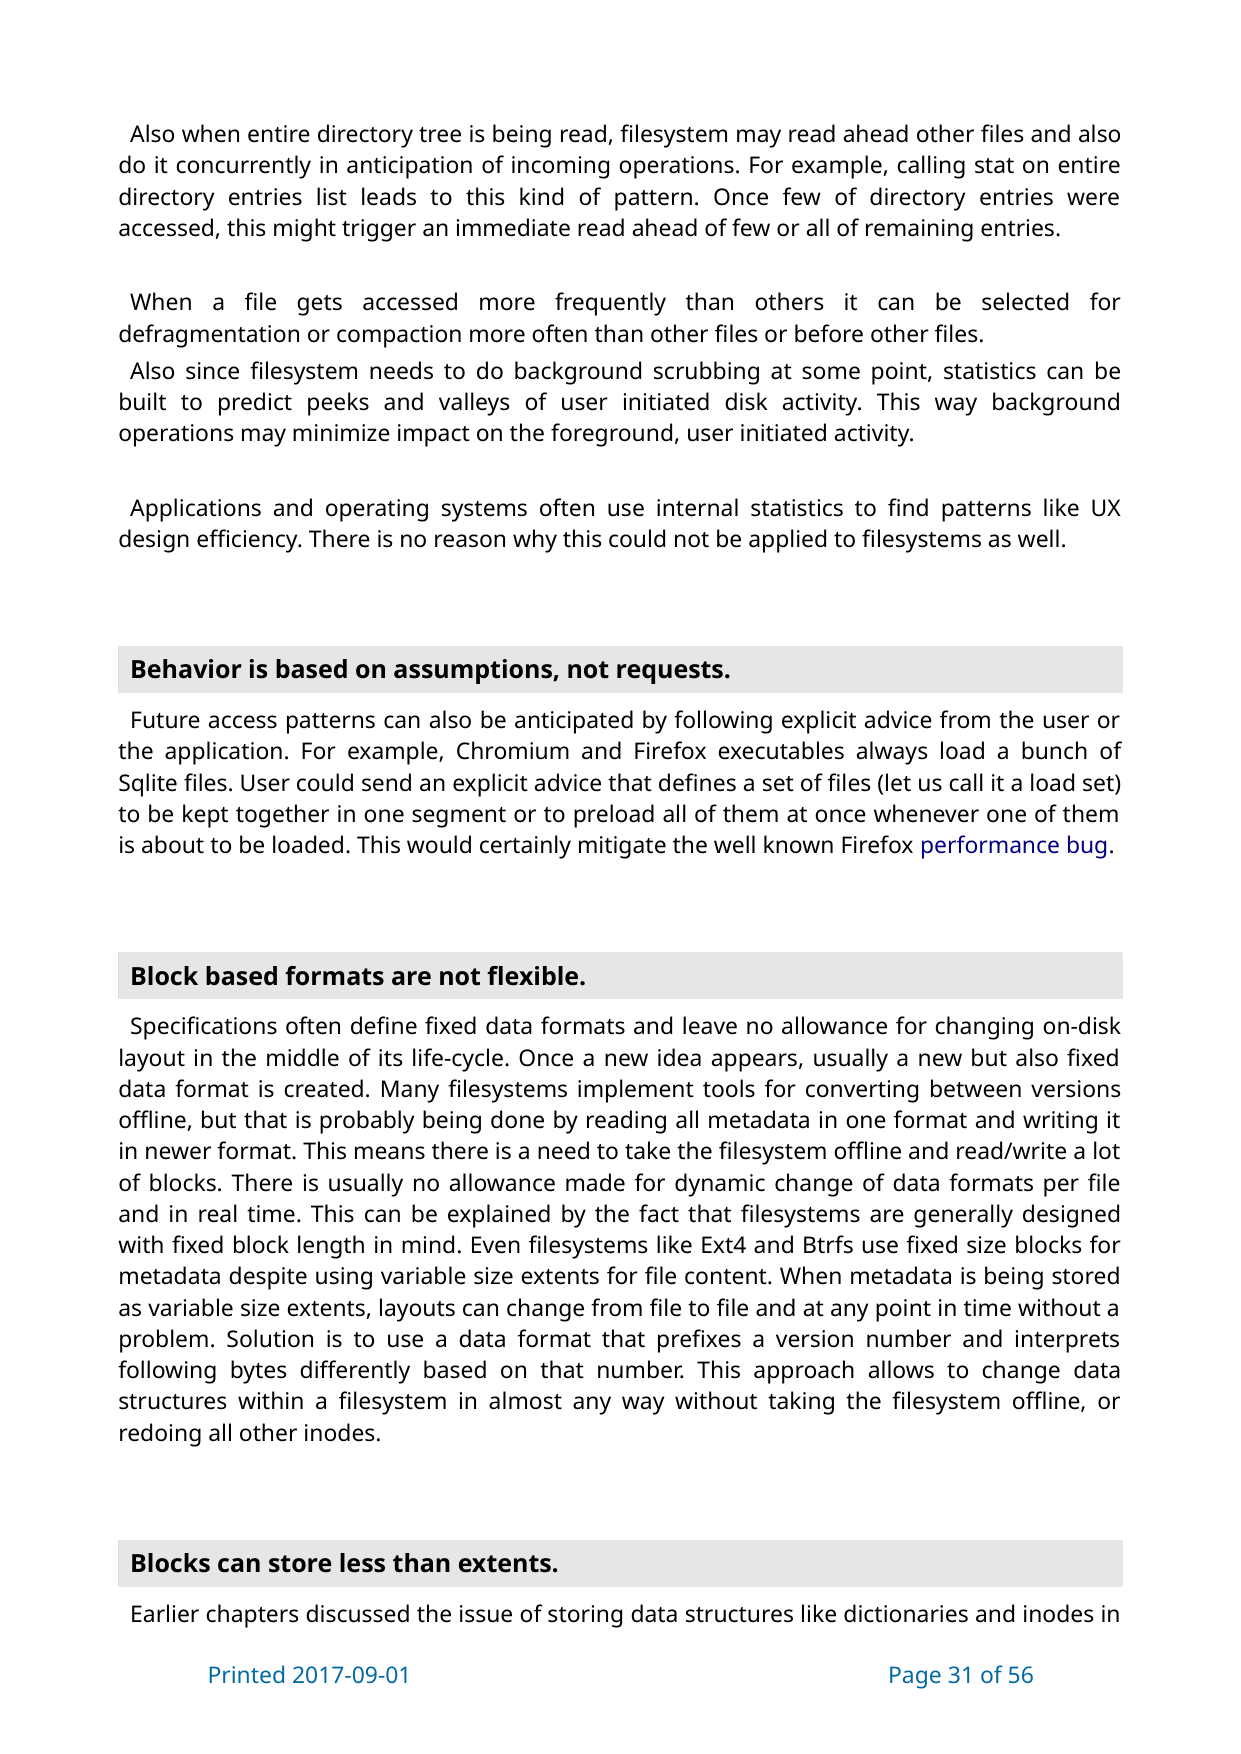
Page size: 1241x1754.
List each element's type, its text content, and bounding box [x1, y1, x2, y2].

text Also when entire directory tree is being read, filesystem may read ahead other files and also do it concurrently in anticipation of incoming operations. For example, calling stat on entire directory entries list leads to this kind of pattern. Once few of directory entries were accessed, this might trigger an immediate read ahead of few or all of remaining entries. [118, 118, 1122, 243]
text Earlier chapters discussed the issue of storing data structures like dictionaries and inodes in [118, 1598, 1122, 1629]
text Also since filesystem needs to do background scrubbing at some point, statistics can be built to predict peeks and valleys of user initiated disk activity. This way background operations may minimize impact on the foreground, user initiated activity. [118, 355, 1122, 448]
text Applications and operating systems often use internal statistics to find patterns like UX design efficiency. There is no reason why this could not be applied to filesystems as well. [118, 492, 1122, 554]
subtitle Blocks can store less than extents. [119, 1541, 1122, 1586]
text When a file gets accessed more frequently than others it can be selected for defragmentation or compaction more often than other files or before other files. [118, 286, 1122, 349]
subtitle Block based formats are not flexible. [119, 954, 1122, 998]
text Specifications often define fixed data formats and leave no allowance for changing on-disk layout in the middle of its life-cycle. Once a new idea appears, usually a new but also fixed data format is created. Many filesystems implement tools for converting between versions offline, but that is probably being done by reading all metadata in one format and writing it in newer format. This means there is a need to take the filesystem offline and read/write a lot of blocks. There is usually no allowance made for dynamic change of data formats per file and in real time. This can be explained by the fact that filesystems are generally designed with fixed block length in mind. Even filesystems like Ext4 and Btrfs use fixed size blocks for metadata despite using variable size extents for file content. When metadata is being stored as variable size extents, layouts can change from file to file and at any point in time without a problem. Solution is to use a data format that prefixes a version number and interprets following bytes differently based on that number. This approach allows to change data structures within a filesystem in almost any way without taking the filesystem offline, or redoing all other inodes. [118, 1010, 1122, 1448]
text Future access patterns can also be anticipated by following explicit advice from the user or the application. For example, Chromium and Firefox executables always load a bunch of Sqlite files. User could send an explicit advice that defines a set of files (let us call it a load set) to be kept together in one segment or to preload all of them at once whenever one of them is about to be loaded. This would certainly mitigate the well known Firefox performance bug. [118, 704, 1122, 860]
subtitle Behavior is based on assumptions, not requests. [119, 647, 1122, 692]
